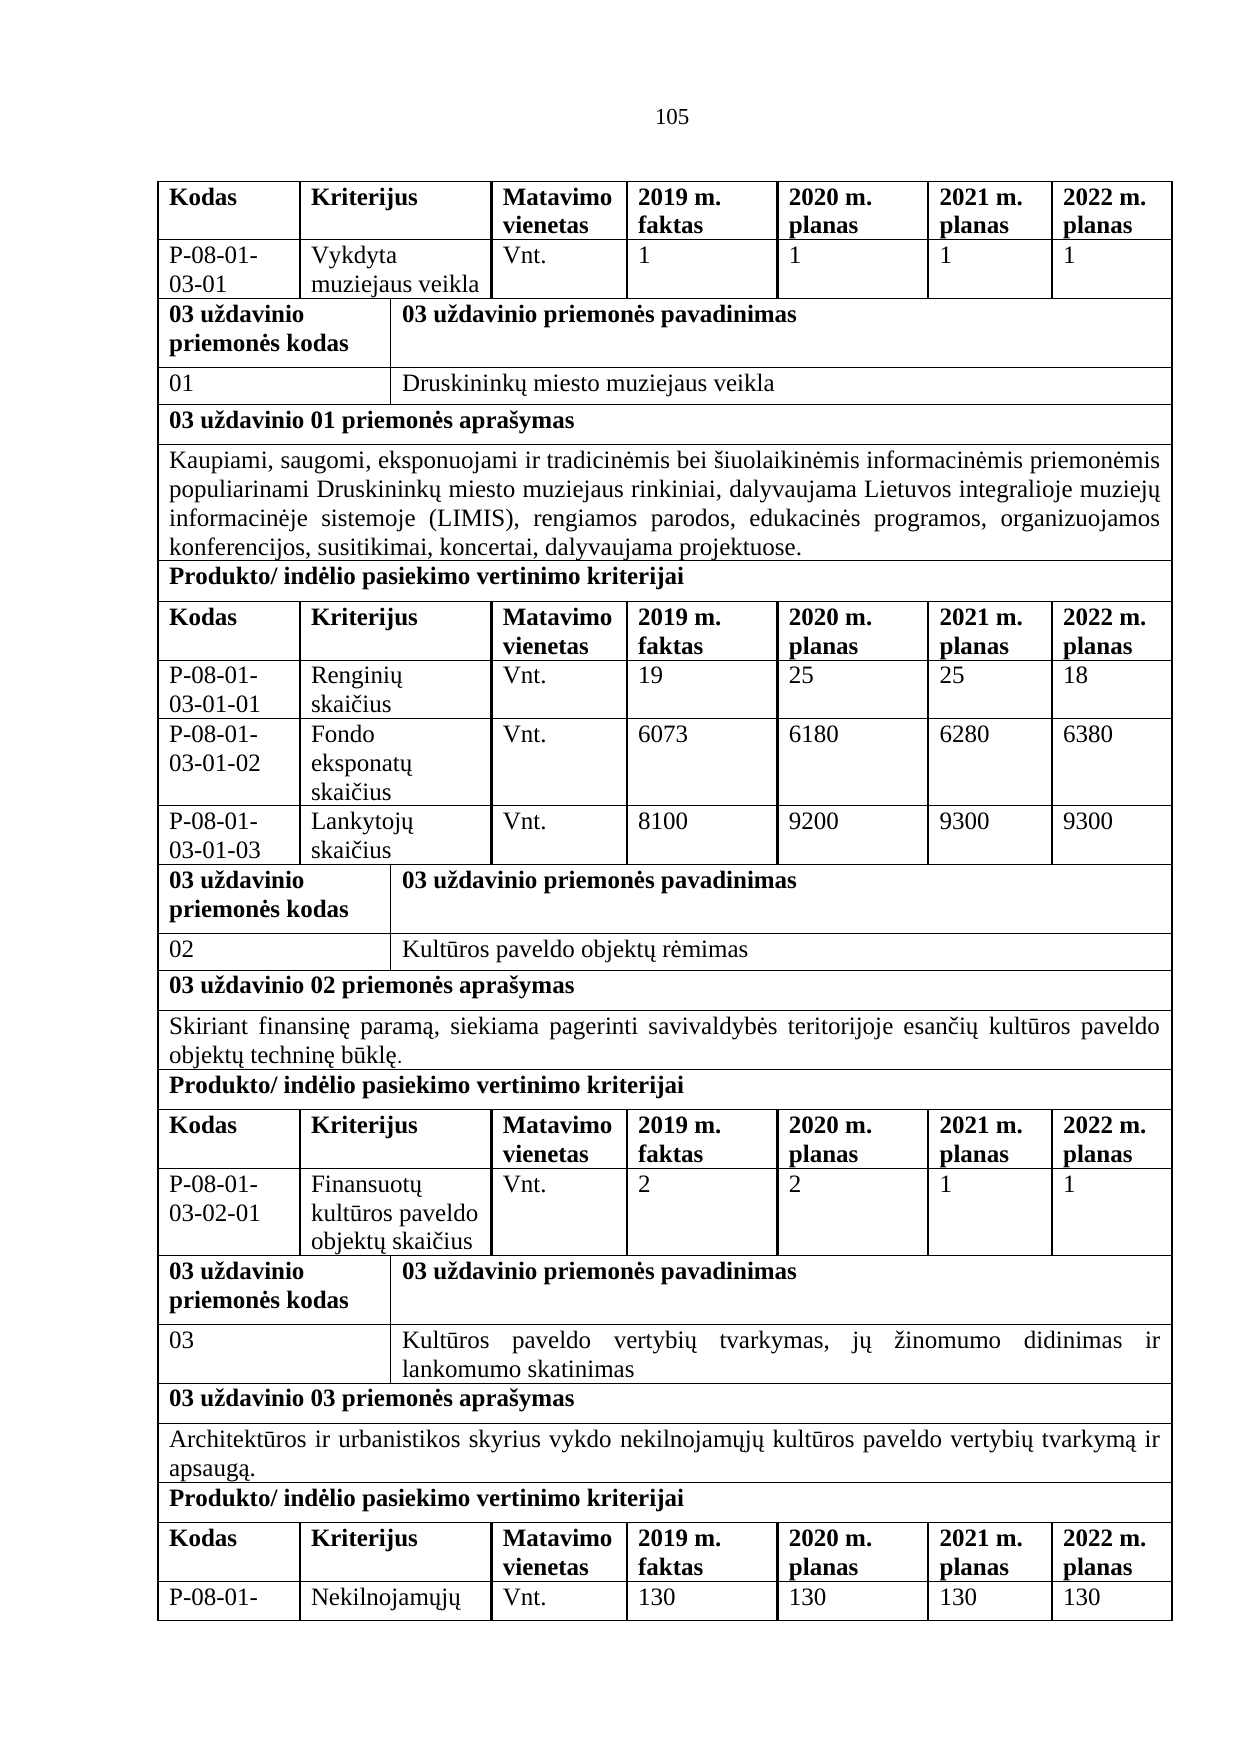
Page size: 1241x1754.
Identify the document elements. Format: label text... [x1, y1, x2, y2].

table_cell 03 uždavinio priemonės pavadinimas [391, 299, 1171, 367]
table_cell 9300 [929, 806, 1051, 864]
table_cell 8100 [628, 806, 776, 864]
table_cell Matavimo vienetas [493, 602, 626, 659]
table_cell 19 [628, 661, 776, 718]
table_cell 1 [779, 240, 927, 298]
table_cell Vnt. [493, 1582, 626, 1620]
table_cell P-08-01-03-02-01 [159, 1169, 299, 1255]
table_cell Matavimo vienetas [493, 1523, 626, 1581]
table_cell P-08-01-03-01-01 [159, 661, 299, 718]
table_cell Kriterijus [301, 602, 490, 659]
table_cell 2019 m. faktas [628, 1110, 776, 1168]
table_cell Vnt. [493, 661, 626, 718]
table_cell 25 [779, 661, 927, 718]
table_cell 02 [159, 934, 390, 969]
table_cell P-08-01-03-01-03 [159, 806, 299, 864]
table_cell 03 uždavinio priemonės pavadinimas [391, 1256, 1171, 1324]
table_cell 25 [929, 661, 1051, 718]
table_cell P-08-01- [159, 1582, 299, 1620]
table_cell 130 [929, 1582, 1051, 1620]
table_cell Kodas [159, 1110, 299, 1168]
table_cell 6280 [929, 719, 1051, 805]
table_cell 2022 m. planas [1053, 602, 1171, 659]
table_cell 03 uždavinio 03 priemonės aprašymas [159, 1384, 1171, 1423]
table_cell Vnt. [493, 240, 626, 298]
table_cell 130 [779, 1582, 927, 1620]
table_cell 2 [779, 1169, 927, 1255]
table_cell Fondo eksponatų skaičius [301, 719, 490, 805]
table_cell Kultūros paveldo objektų rėmimas [391, 934, 1171, 969]
table_cell Kultūros paveldo vertybių tvarkymas, jų žinomumo didinimas ir lankomumo skatinimas [391, 1325, 1171, 1382]
table_cell 2020 m. planas [779, 1110, 927, 1168]
table_cell 130 [628, 1582, 776, 1620]
table_cell 2022 m. planas [1053, 182, 1171, 239]
table_cell 2021 m. planas [929, 1110, 1051, 1168]
table_cell 18 [1053, 661, 1171, 718]
table_cell Lankytojų skaičius [301, 806, 490, 864]
table_cell 03 uždavinio 02 priemonės aprašymas [159, 971, 1171, 1010]
table_cell 03 uždavinio 01 priemonės aprašymas [159, 405, 1171, 444]
table_cell 2020 m. planas [779, 182, 927, 239]
table_cell 9300 [1053, 806, 1171, 864]
table_cell Kaupiami, saugomi, eksponuojami ir tradicinėmis bei šiuolaikinėmis informacinėmis priemonėmis populiarinami Druskininkų miesto muziejaus rinkiniai, dalyvaujama Lietuvos integralioje muziejų informacinėje sistemoje (LIMIS), rengiamos parodos, edukacinės programos, organizuojamos konferencijos, susitikimai, koncertai, dalyvaujama projektuose. [159, 445, 1171, 560]
table_cell 03 uždavinio priemonės kodas [159, 865, 390, 933]
table_cell 6073 [628, 719, 776, 805]
table_cell 01 [159, 368, 390, 404]
table_cell Matavimo vienetas [493, 182, 626, 239]
table_cell Produkto/ indėlio pasiekimo vertinimo kriterijai [159, 1483, 1171, 1522]
table_cell 03 uždavinio priemonės pavadinimas [391, 865, 1171, 933]
table_cell P-08-01-03-01 [159, 240, 299, 298]
table_cell 2022 m. planas [1053, 1110, 1171, 1168]
table_cell Kodas [159, 182, 299, 239]
table_cell Kriterijus [301, 182, 490, 239]
table_cell 03 uždavinio priemonės kodas [159, 299, 390, 367]
table_cell Druskininkų miesto muziejaus veikla [391, 368, 1171, 404]
table_cell 2019 m. faktas [628, 1523, 776, 1581]
table_cell 6180 [779, 719, 927, 805]
table_cell Renginių skaičius [301, 661, 490, 718]
table_cell Vnt. [493, 806, 626, 864]
table_cell 1 [929, 240, 1051, 298]
table_cell Produkto/ indėlio pasiekimo vertinimo kriterijai [159, 1070, 1171, 1109]
table_cell 2 [628, 1169, 776, 1255]
table_cell 130 [1053, 1582, 1171, 1620]
table_cell Vnt. [493, 719, 626, 805]
table_cell P-08-01-03-01-02 [159, 719, 299, 805]
table_cell 03 uždavinio priemonės kodas [159, 1256, 390, 1324]
table_cell 2021 m. planas [929, 182, 1051, 239]
table_cell 2022 m. planas [1053, 1523, 1171, 1581]
table_cell 03 [159, 1325, 390, 1382]
table_cell Kodas [159, 1523, 299, 1581]
table_cell 9200 [779, 806, 927, 864]
table_cell Matavimo vienetas [493, 1110, 626, 1168]
table_cell 6380 [1053, 719, 1171, 805]
table_cell 2021 m. planas [929, 1523, 1051, 1581]
table_cell Kriterijus [301, 1523, 490, 1581]
table_cell Architektūros ir urbanistikos skyrius vykdo nekilnojamųjų kultūros paveldo vertybių tvarkymą ir apsaugą. [159, 1424, 1171, 1482]
table_cell 2019 m. faktas [628, 602, 776, 659]
table_cell 1 [1053, 240, 1171, 298]
table_cell 1 [929, 1169, 1051, 1255]
table_cell 2020 m. planas [779, 602, 927, 659]
table_cell Vykdyta muziejaus veikla [301, 240, 490, 298]
table_cell 1 [1053, 1169, 1171, 1255]
table_cell Nekilnojamųjų [301, 1582, 490, 1620]
table_cell 2019 m. faktas [628, 182, 776, 239]
table_cell Kriterijus [301, 1110, 490, 1168]
table_cell Kodas [159, 602, 299, 659]
table_cell Produkto/ indėlio pasiekimo vertinimo kriterijai [159, 561, 1171, 601]
table_cell 1 [628, 240, 776, 298]
table_cell 2020 m. planas [779, 1523, 927, 1581]
table_cell 2021 m. planas [929, 602, 1051, 659]
table_cell Finansuotų kultūros paveldo objektų skaičius [301, 1169, 490, 1255]
table_cell Vnt. [493, 1169, 626, 1255]
table_cell Skiriant finansinę paramą, siekiama pagerinti savivaldybės teritorijoje esančių kultūros paveldo objektų techninę būklę. [159, 1011, 1171, 1069]
